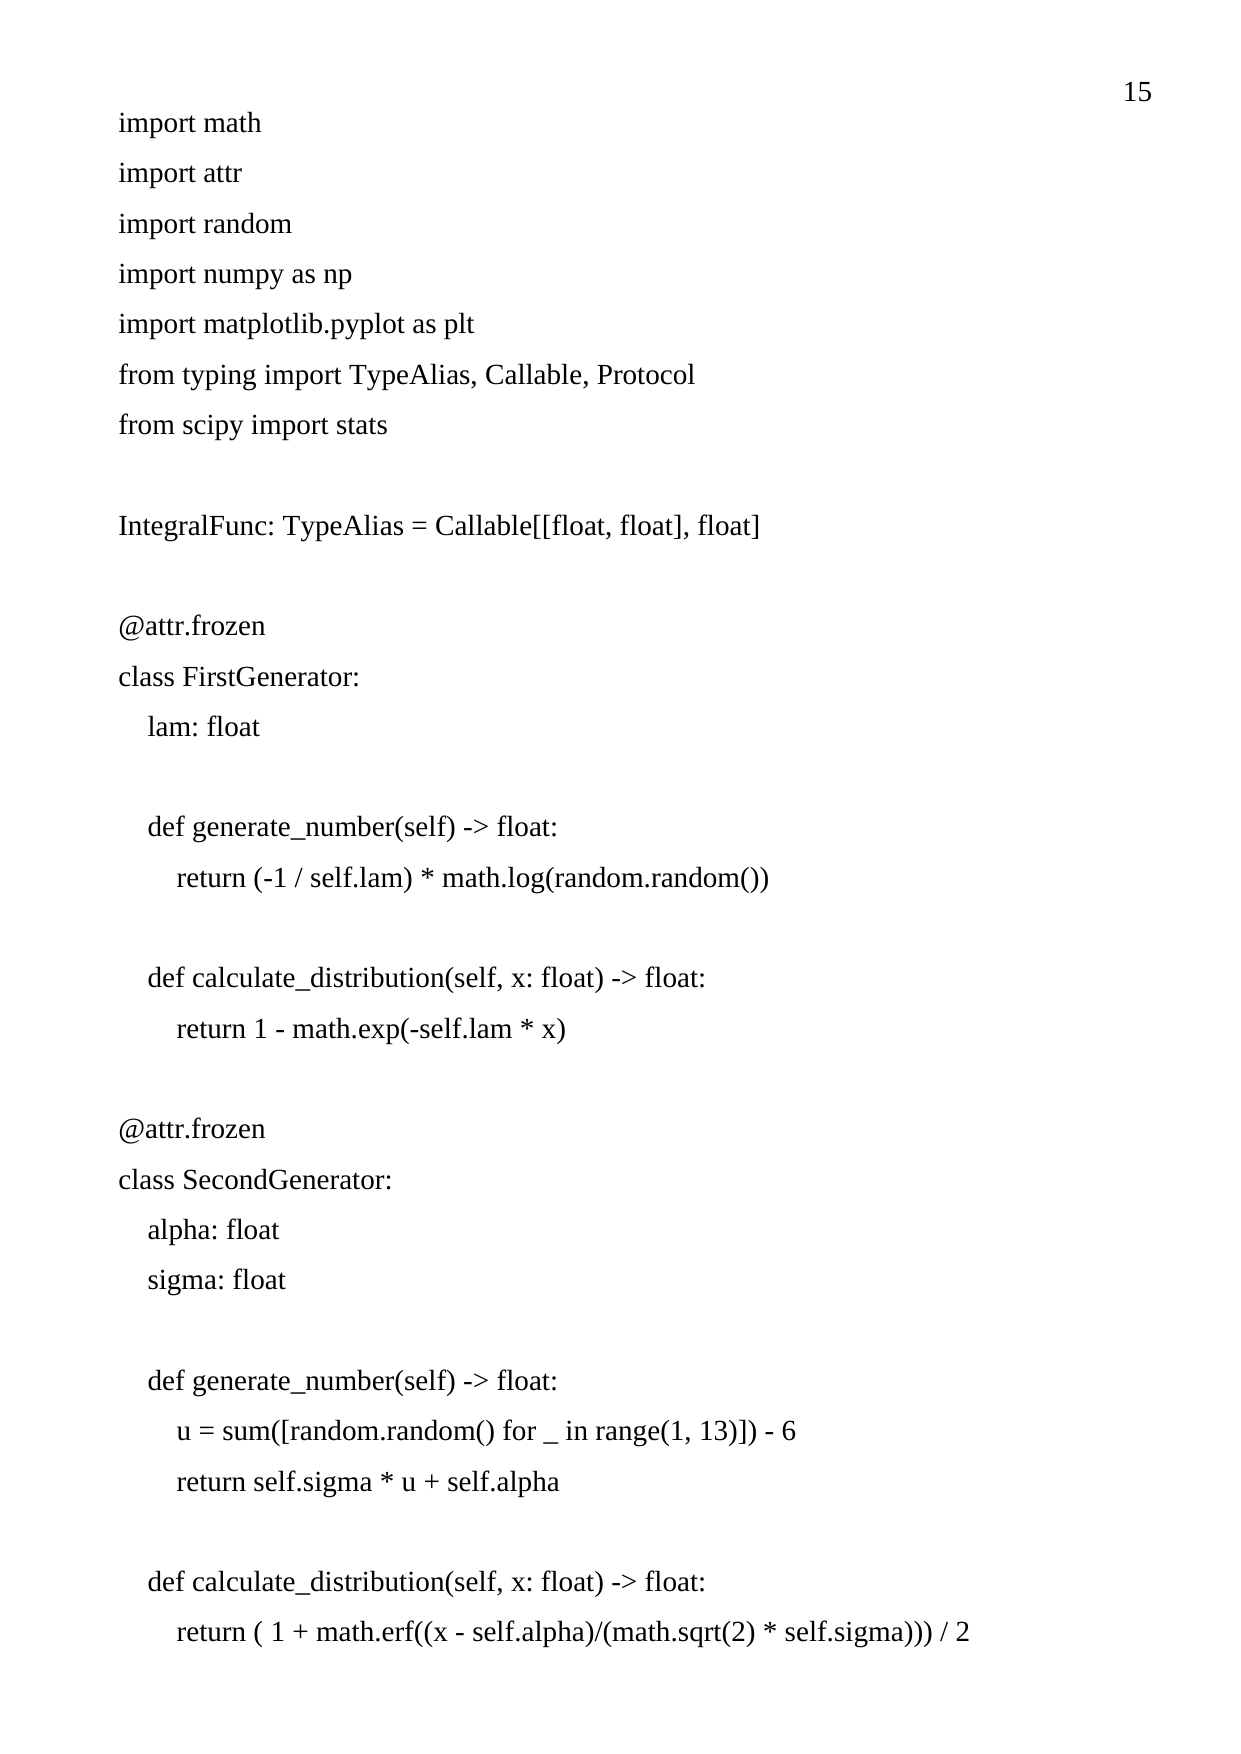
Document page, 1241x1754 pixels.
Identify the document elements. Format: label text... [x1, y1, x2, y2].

text def generate_number(self) -> float: [118, 1363, 1122, 1397]
text return 1 - math.exp(-self.lam * x) [118, 1011, 1122, 1044]
text def calculate_distribution(self, x: float) -> float: [118, 1564, 1122, 1598]
text @attr.frozen [118, 1111, 1122, 1145]
text return ( 1 + math.erf((x - self.alpha)/(math.sqrt(2) * self.sigma))) / 2 [118, 1614, 1122, 1648]
text import math [118, 105, 1122, 139]
text from typing import TypeAlias, Callable, Protocol [118, 357, 1122, 390]
text def calculate_distribution(self, x: float) -> float: [118, 961, 1122, 994]
text import random [118, 206, 1122, 239]
text class FirstGenerator: [118, 659, 1122, 692]
text class SecondGenerator: [118, 1162, 1122, 1195]
text IntegralFunc: TypeAlias = Callable[[float, float], float] [118, 508, 1122, 541]
text lam: float [118, 709, 1122, 742]
text import numpy as np [118, 256, 1122, 290]
text import matplotlib.pyplot as plt [118, 306, 1122, 340]
text u = sum([random.random() for _ in range(1, 13)]) - 6 [118, 1413, 1122, 1447]
text return self.sigma * u + self.alpha [118, 1464, 1122, 1497]
text from scipy import stats [118, 407, 1122, 441]
text def generate_number(self) -> float: [118, 809, 1122, 843]
text @attr.frozen [118, 608, 1122, 642]
text return (-1 / self.lam) * math.log(random.random()) [118, 860, 1122, 893]
text import attr [118, 156, 1122, 189]
text sigma: float [118, 1262, 1122, 1296]
text alpha: float [118, 1212, 1122, 1246]
